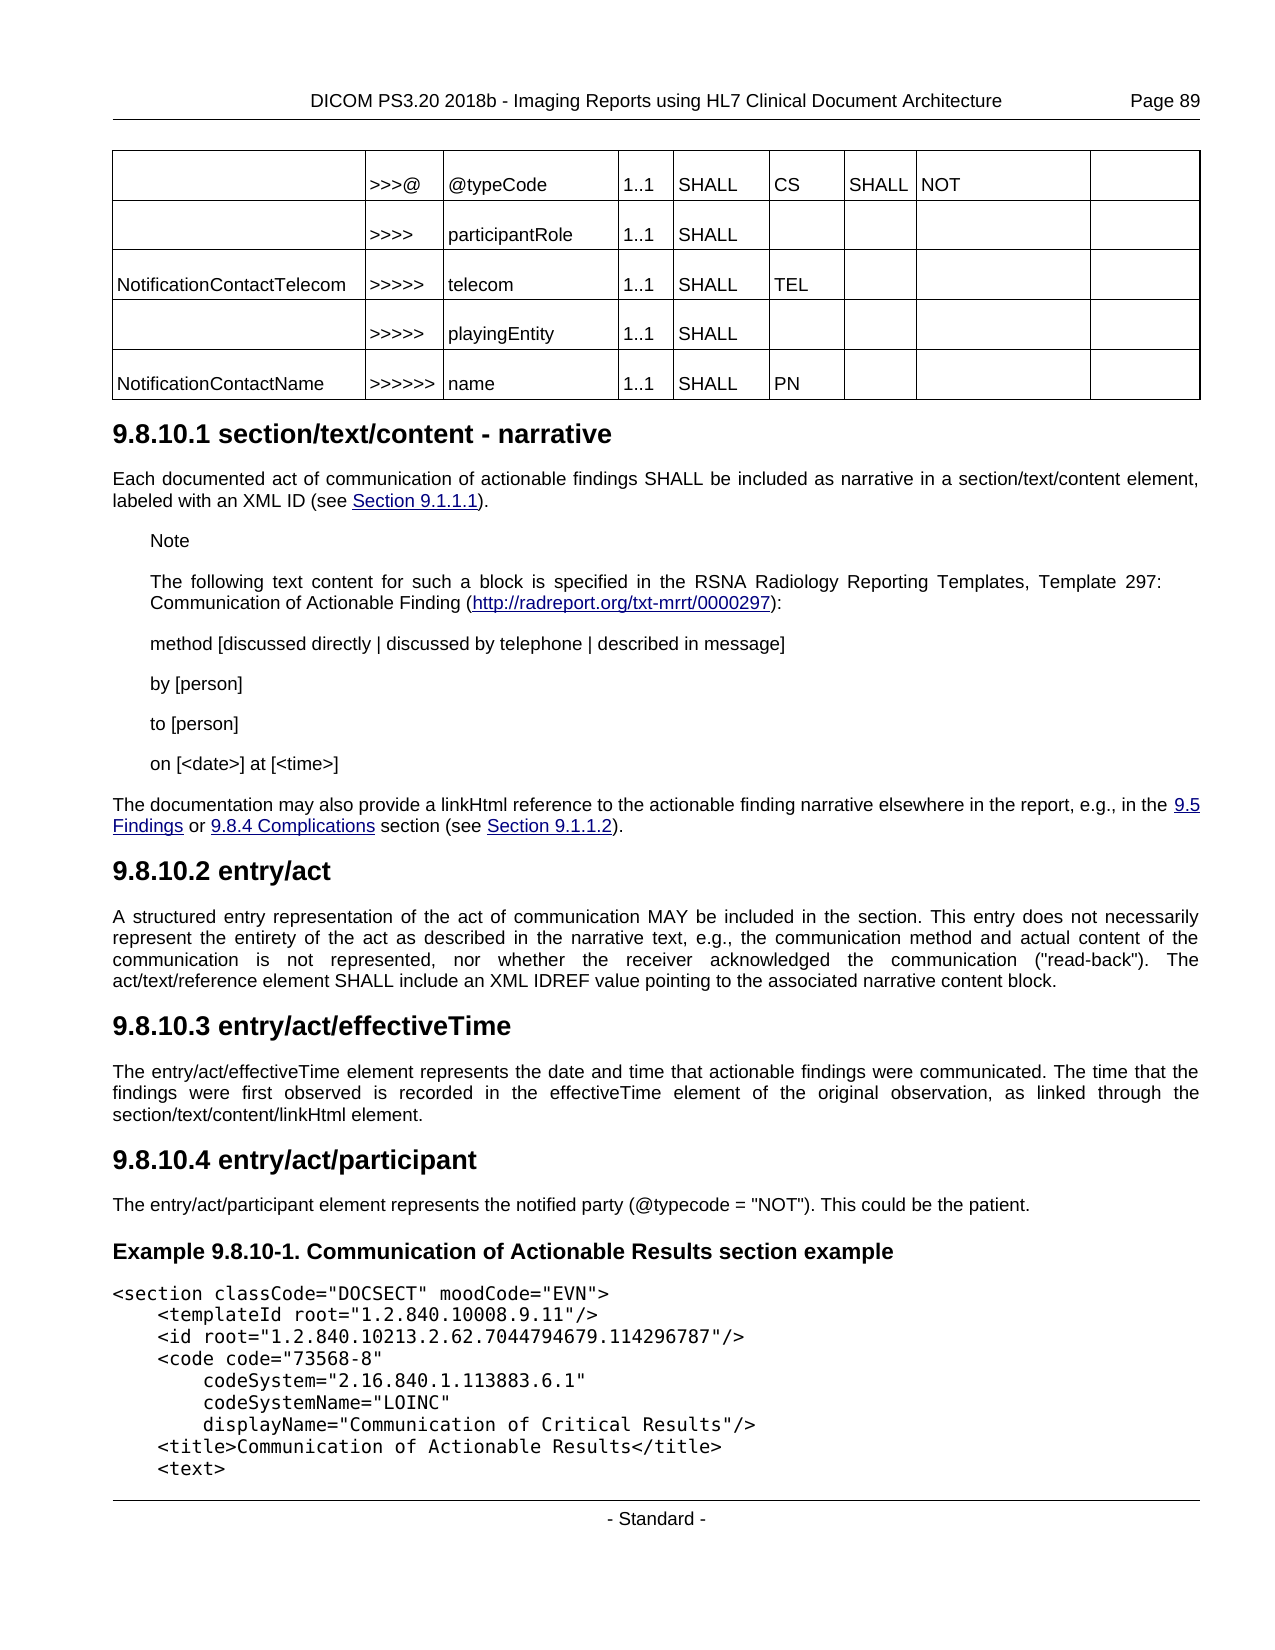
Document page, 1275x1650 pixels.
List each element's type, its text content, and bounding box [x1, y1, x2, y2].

table_cell SHALL [674, 201, 769, 249]
table_cell 1..1 [619, 300, 673, 349]
table_cell SHALL [845, 151, 916, 200]
table_cell Notification​Contact​Name [113, 350, 365, 398]
text Note [150, 530, 1162, 552]
table_cell [770, 300, 844, 349]
table_cell 1..1 [619, 350, 673, 398]
table_cell [770, 201, 844, 249]
table_cell >>>>>> [366, 350, 443, 398]
table_cell [1091, 300, 1199, 349]
table_cell NOT [917, 151, 1090, 200]
table_cell >>>>> [366, 250, 443, 299]
table_cell CS [770, 151, 844, 200]
text The entry/act/participant element represents the notified party (@typecode = "NOT"). This could be the patient. [112, 1194, 1200, 1215]
table_cell [1091, 201, 1199, 249]
table_cell telecom [444, 250, 618, 299]
table_cell TEL [770, 250, 844, 299]
table_cell [113, 300, 365, 349]
table_cell [917, 350, 1090, 398]
table_cell [113, 201, 365, 249]
table_cell Notification​Contact​Telecom [113, 250, 365, 299]
text Example 9.8.10-1. Communication of Actionable Results section example [112, 1238, 1200, 1264]
text 9.8.10.2 entry/act [112, 855, 1200, 887]
table_cell @typeCode [444, 151, 618, 200]
table_cell participant​Role [444, 201, 618, 249]
text 9.8.10.1 section/text/content - narrative [112, 418, 1200, 449]
table_cell [845, 350, 916, 398]
table_cell PN [770, 350, 844, 398]
text 9.8.10.3 entry/act/effectiveTime [112, 1010, 1200, 1042]
text The documentation may also provide a linkHtml reference to the actionable finding narrative elsewhere in the report, e.g., in the 9.5 Findings or 9.8.4 Complications section (see Section 9.1.1.2). [112, 793, 1200, 837]
table_cell [845, 250, 916, 299]
table_cell 1..1 [619, 250, 673, 299]
table_cell SHALL [674, 300, 769, 349]
text Each documented act of communication of actionable findings SHALL be included as narrative in a section/text/content element, labeled with an XML ID (see Section 9.1.1.1). [112, 468, 1200, 511]
table_cell [1091, 151, 1199, 200]
text <section classCode="DOCSECT" moodCode="EVN"> <templateId root="1.2.840.10008.9.11"/> <id root="1.2.840.10213.2.62.7044794679.114296787"/> <code code="73568-8" codeSystem="2.16.840.1.113883.6.1" codeSystemName="LOINC" displayName="Communication of Critical Results"/> <title>Communication of Actionable Results</title> <text> [112, 1282, 1200, 1479]
table_cell [845, 300, 916, 349]
table_cell >>>@ [366, 151, 443, 200]
text method [discussed directly | discussed by telephone | described in message] [150, 632, 1162, 654]
text The following text content for such a block is specified in the RSNA Radiology Reporting Templates, Template 297: Communication of Actionable Finding (http://​radreport.org/​txt-mrrt/​0000297): [150, 570, 1162, 613]
table_cell SHALL [674, 250, 769, 299]
table_cell [917, 201, 1090, 249]
table_cell playing​Entity [444, 300, 618, 349]
table_cell >>>> [366, 201, 443, 249]
text to [person] [150, 713, 1162, 734]
text 9.8.10.4 entry/act/participant [112, 1144, 1200, 1175]
text on [<date>] at [<time>] [150, 753, 1162, 775]
table_cell name [444, 350, 618, 398]
text The entry/act/effectiveTime element represents the date and time that actionable findings were communicated. The time that the findings were first observed is recorded in the effectiveTime element of the original observation, as linked through the section/text/content/linkHtml element. [112, 1060, 1200, 1125]
table_cell [1091, 350, 1199, 398]
table_cell 1..1 [619, 201, 673, 249]
text A structured entry representation of the act of communication MAY be included in the section. This entry does not necessarily represent the entirety of the act as described in the narrative text, e.g., the communication method and actual content of the communication is not represented, nor whether the receiver acknowledged the communication ("read-back"). The act/text/reference element SHALL include an XML IDREF value pointing to the associated narrative content block. [112, 905, 1200, 992]
table_cell [845, 201, 916, 249]
table_cell SHALL [674, 350, 769, 398]
table_cell 1..1 [619, 151, 673, 200]
table_cell SHALL [674, 151, 769, 200]
table_cell [1091, 250, 1199, 299]
table_cell >>>>> [366, 300, 443, 349]
table_cell [113, 151, 365, 200]
text by [person] [150, 673, 1162, 694]
table_cell [917, 250, 1090, 299]
table_cell [917, 300, 1090, 349]
